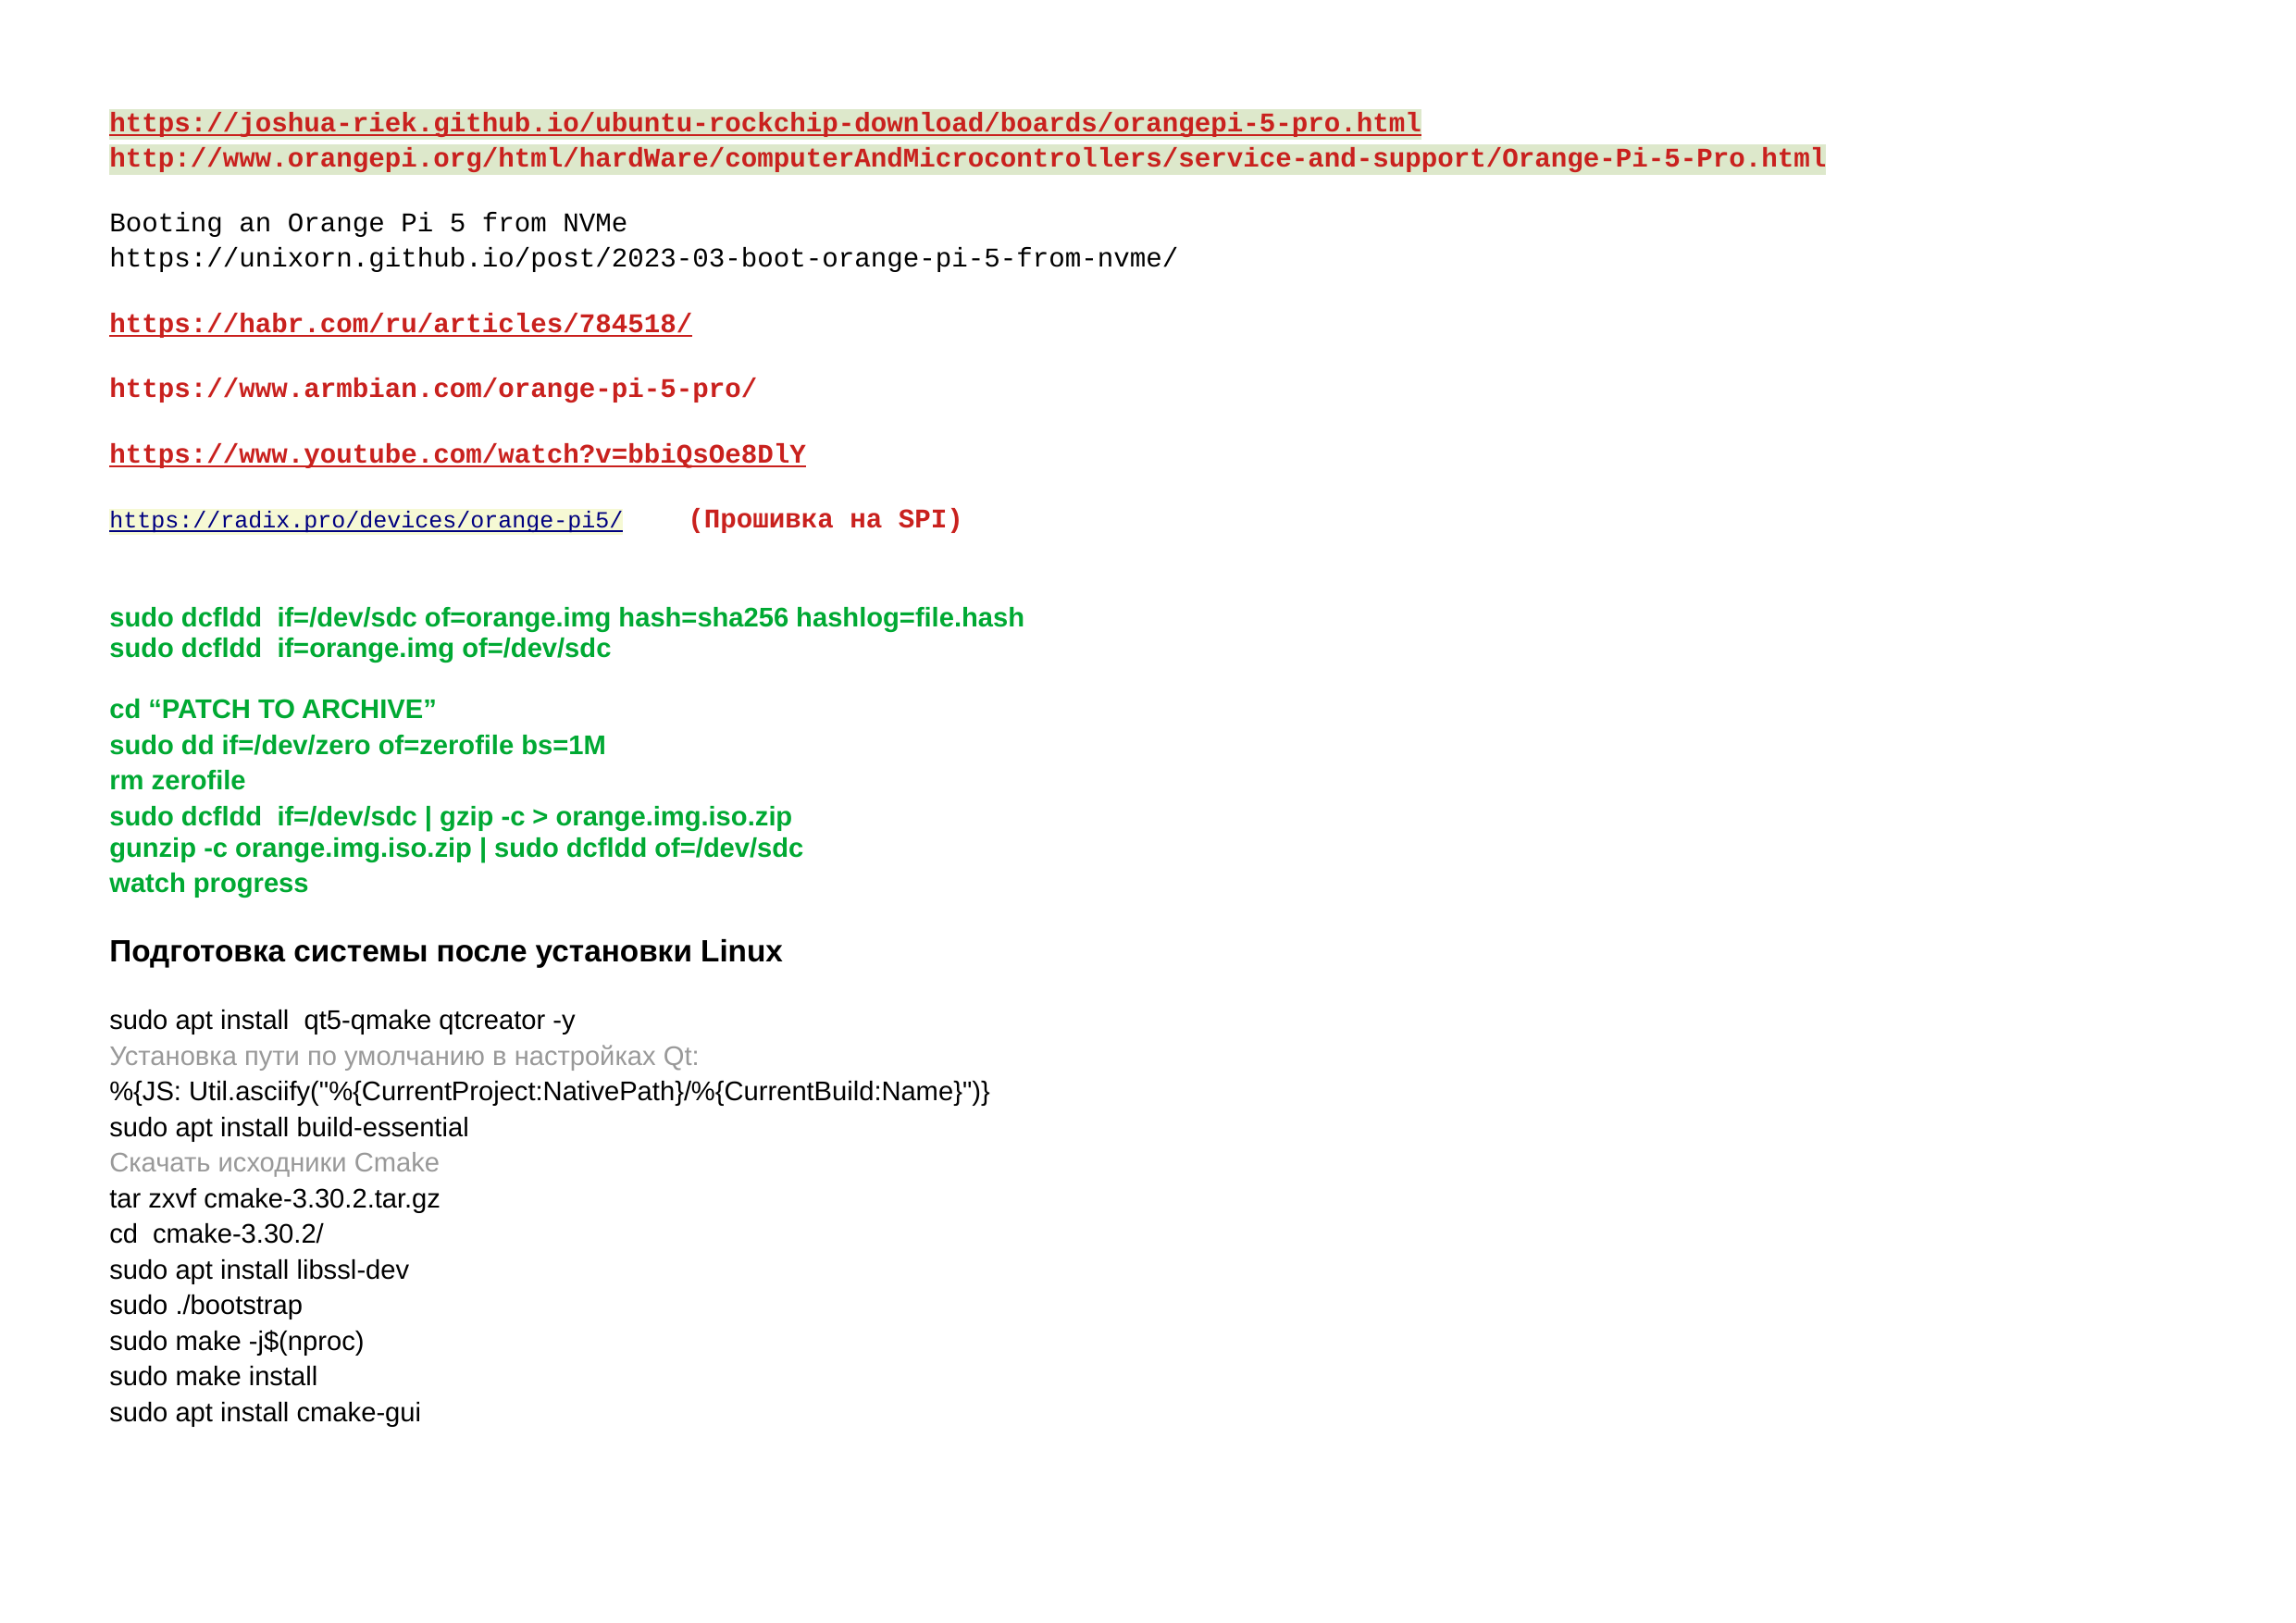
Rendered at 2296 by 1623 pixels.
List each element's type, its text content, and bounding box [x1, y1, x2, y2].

subtitle sudo dcfldd if=orange.img of=/dev/sdc [109, 632, 2186, 663]
text sudo apt install qt5-qmake qtcreator -y [109, 1004, 2186, 1035]
text sudo apt install libssl-dev [109, 1254, 2186, 1284]
text Подготовка системы после установки Linux [109, 933, 2186, 969]
text https://www.youtube.com/watch?v=bbiQsOe8DlY [109, 440, 2186, 471]
text sudo make install [109, 1360, 2186, 1392]
text %{JS: Util.asciify("%{CurrentProject:NativePath}/%{CurrentBuild:Name}")} [109, 1075, 2186, 1107]
text https://radix.pro/devices/orange-pi5/ (Прошивка на SPI) [109, 506, 2186, 536]
text https://unixorn.github.io/post/2023-03-boot-orange-pi-5-from-nvme/ [109, 244, 2186, 275]
text sudo dd if=/dev/zero of=zerofile bs=1M [109, 729, 2186, 760]
text watch progress [109, 867, 2186, 898]
subtitle sudo dcfldd if=/dev/sdc | gzip -c > orange.img.iso.zip [109, 800, 2186, 831]
text sudo make -j$(nproc) [109, 1325, 2186, 1356]
text sudo ./bootstrap [109, 1289, 2186, 1320]
text gunzip -c orange.img.iso.zip | sudo dcfldd of=/dev/sdc [109, 831, 2186, 862]
text https://www.armbian.com/orange-pi-5-pro/ [109, 376, 2186, 405]
text cd cmake-3.30.2/ [109, 1218, 2186, 1249]
subtitle sudo dcfldd if=/dev/sdc of=orange.img hash=sha256 hashlog=file.hash [109, 601, 2186, 632]
text sudo apt install cmake-gui [109, 1396, 2186, 1427]
text Скачать исходники Cmake [109, 1146, 2186, 1178]
text Установка пути по умолчанию в настройках Qt: [109, 1039, 2186, 1071]
text https://habr.com/ru/articles/784518/ [109, 310, 2186, 341]
text sudo apt install build-essential [109, 1111, 2186, 1142]
text Booting an Orange Pi 5 from NVMe [109, 210, 2186, 240]
text rm zerofile [109, 764, 2186, 796]
text https://joshua-riek.github.io/ubuntu-rockchip-download/boards/orangepi-5-pro.html [109, 109, 2186, 140]
text сd “PATCH TO ARCHIVE” [109, 693, 2186, 725]
text http://www.orangepi.org/html/hardWare/computerAndMicrocontrollers/service-and-support/Orange-Pi-5-Pro.html [109, 144, 2186, 175]
text tar zxvf cmake-3.30.2.tar.gz [109, 1183, 2186, 1213]
